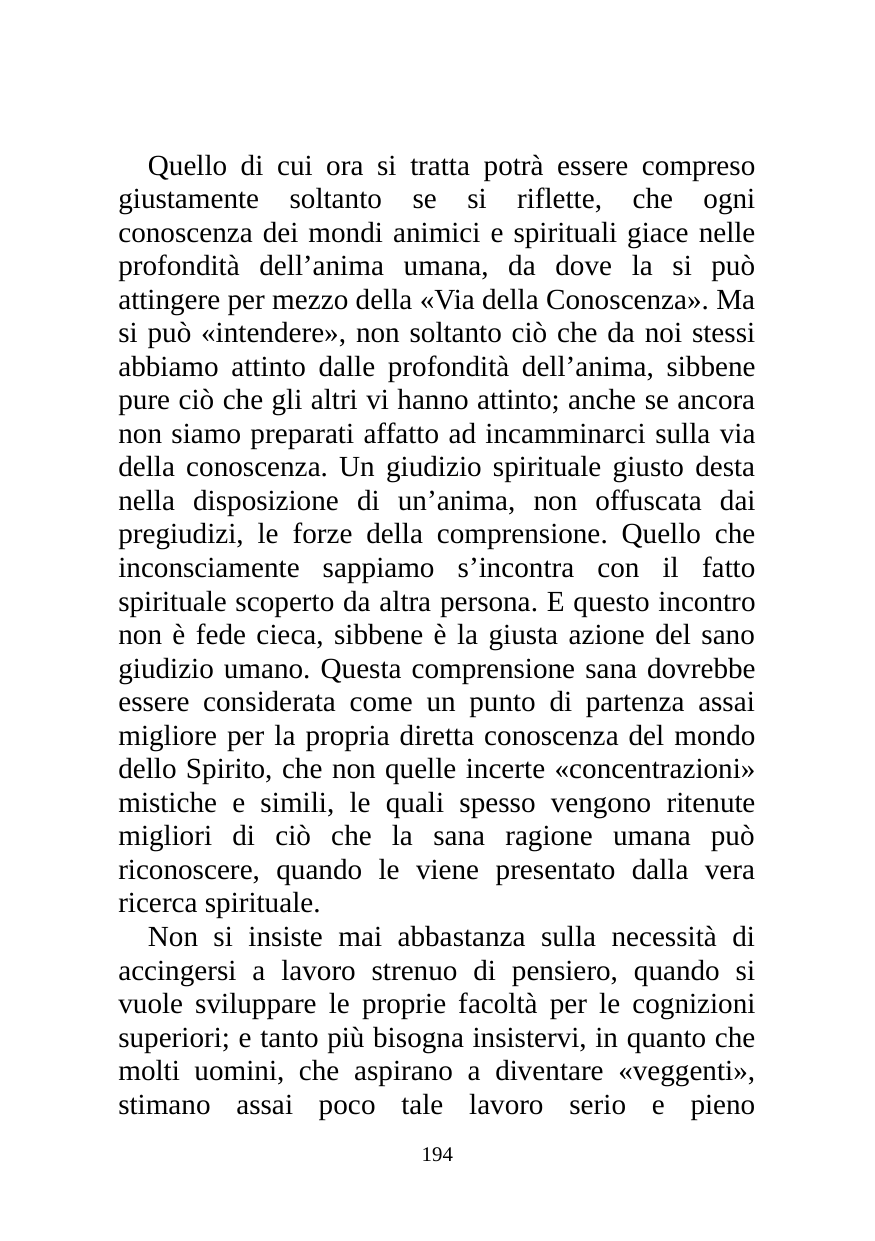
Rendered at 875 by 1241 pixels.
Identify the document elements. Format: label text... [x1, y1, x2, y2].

text Non si insiste mai abbastanza sulla necessità di accingersi a lavoro strenuo di pensiero, quando si vuole sviluppare le proprie facoltà per le cognizioni superiori; e tanto più bisogna insistervi, in quanto che molti uomini, che aspirano a diventare «veggenti», stimano assai poco tale lavoro serio e pieno [118, 919, 756, 1120]
text Quello di cui ora si tratta potrà essere compreso giustamente soltanto se si riflette, che ogni conoscenza dei mondi animici e spirituali giace nelle profondità dell’anima umana, da dove la si può attingere per mezzo della «Via della Conoscenza». Ma si può «intendere», non soltanto ciò che da noi stessi abbiamo attinto dalle profondità dell’anima, sibbene pure ciò che gli altri vi hanno attinto; anche se ancora non siamo preparati affatto ad incamminarci sulla via della conoscenza. Un giudizio spirituale giusto desta nella disposizione di un’anima, non offuscata dai pregiudizi, le forze della comprensione. Quello che inconsciamente sappiamo s’incontra con il fatto spirituale scoperto da altra persona. E questo incontro non è fede cieca, sibbene è la giusta azione del sano giudizio umano. Questa comprensione sana dovrebbe essere considerata come un punto di partenza assai migliore per la propria diretta conoscenza del mondo dello Spirito, che non quelle incerte «concentrazioni» mistiche e simili, le quali spesso vengono ritenute migliori di ciò che la sana ragione umana può riconoscere, quando le viene presentato dalla vera ricerca spirituale. [118, 148, 756, 919]
